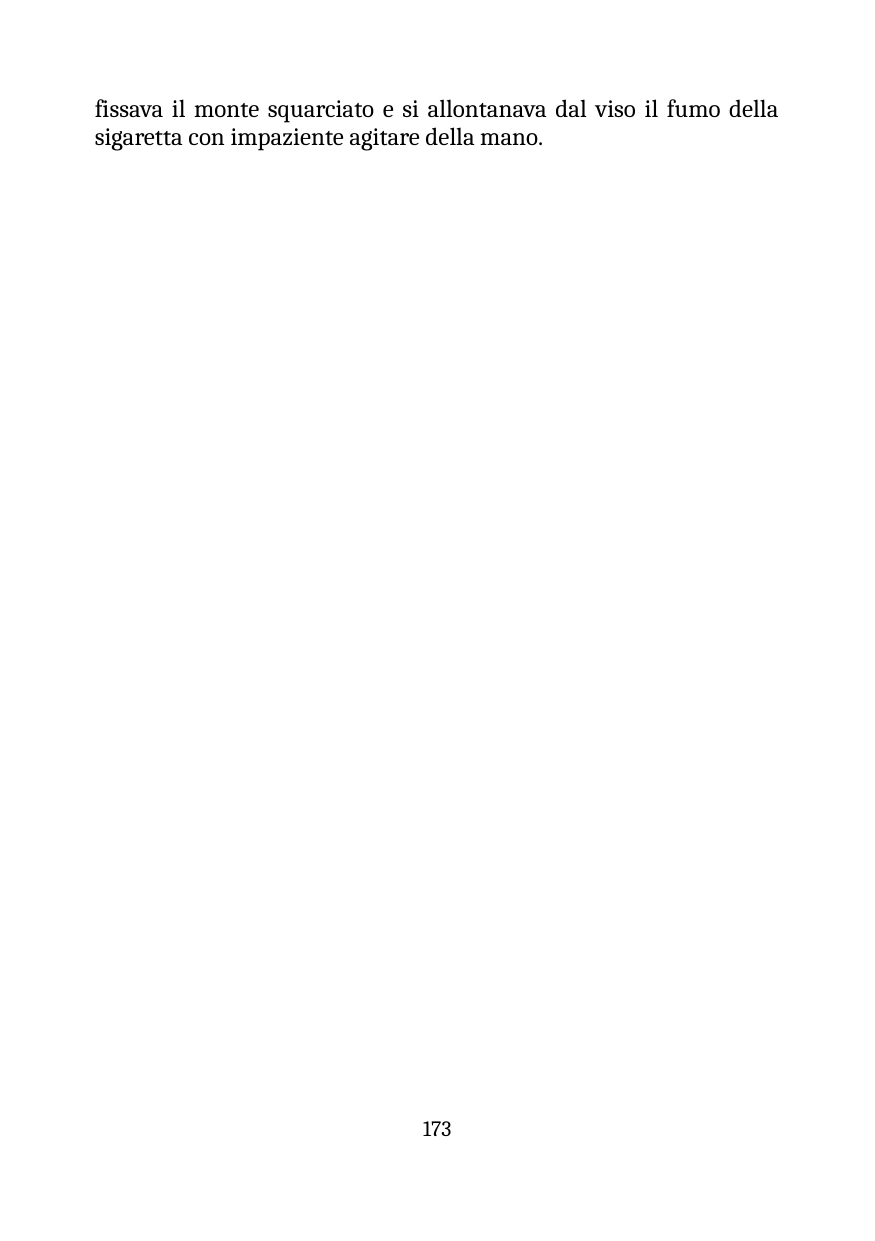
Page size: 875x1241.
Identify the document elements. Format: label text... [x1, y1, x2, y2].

text fissava il monte squarciato e si allontanava dal viso il fumo della sigaretta con impaziente agitare della mano. [94, 94, 779, 152]
